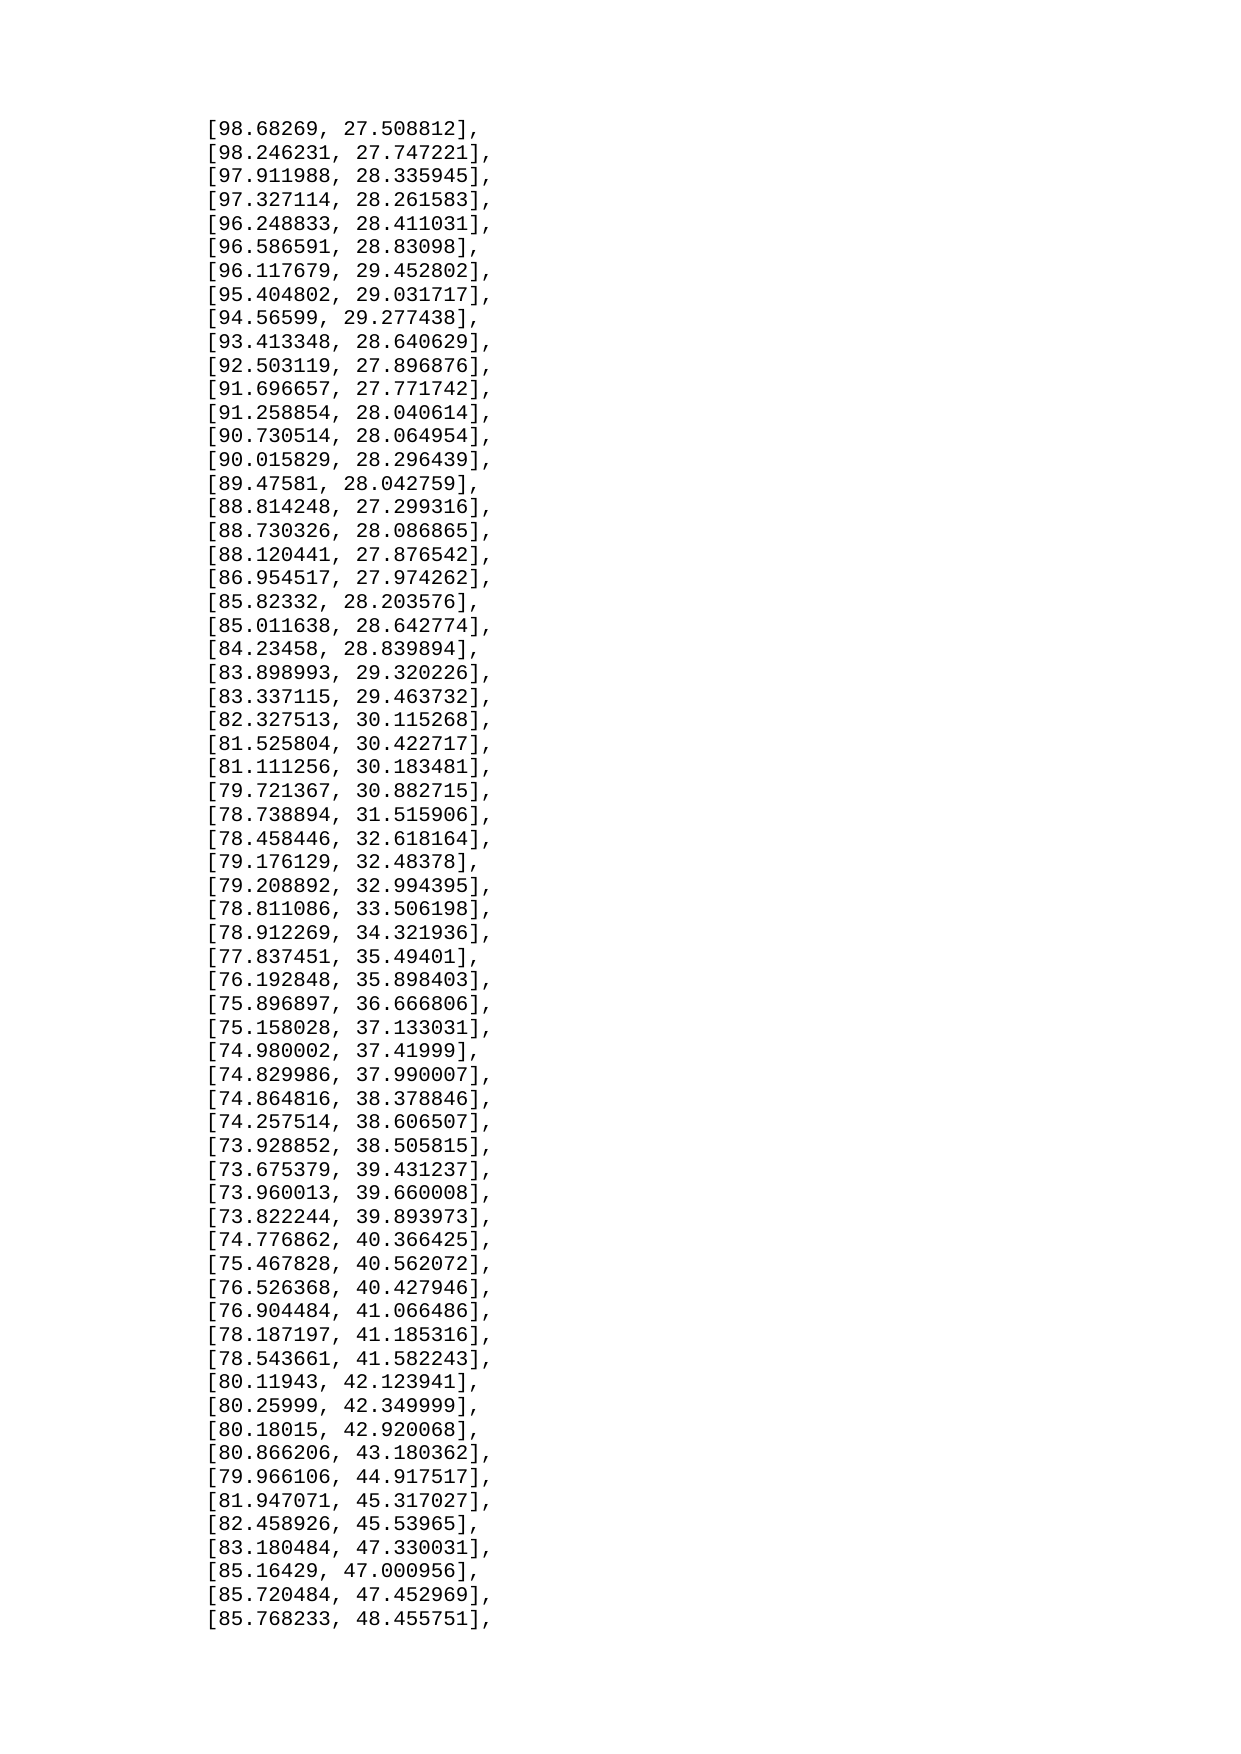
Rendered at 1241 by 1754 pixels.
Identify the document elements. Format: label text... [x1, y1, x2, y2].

text [78.912269, 34.321936], [118, 922, 1122, 946]
text [85.011638, 28.642774], [118, 615, 1122, 638]
text [79.176129, 32.48378], [118, 851, 1122, 875]
text [86.954517, 27.974262], [118, 567, 1122, 591]
text [83.180484, 47.330031], [118, 1537, 1122, 1561]
text [75.896897, 36.666806], [118, 993, 1122, 1017]
text [98.246231, 27.747221], [118, 142, 1122, 165]
text [92.503119, 27.896876], [118, 354, 1122, 378]
text [77.837451, 35.49401], [118, 946, 1122, 969]
text [80.18015, 42.920068], [118, 1419, 1122, 1442]
text [88.814248, 27.299316], [118, 496, 1122, 520]
text [93.413348, 28.640629], [118, 331, 1122, 354]
text [78.187197, 41.185316], [118, 1324, 1122, 1348]
text [74.864816, 38.378846], [118, 1088, 1122, 1111]
text [73.675379, 39.431237], [118, 1158, 1122, 1182]
text [83.898993, 29.320226], [118, 662, 1122, 686]
text [76.904484, 41.066486], [118, 1300, 1122, 1324]
text [80.25999, 42.349999], [118, 1395, 1122, 1419]
text [82.458926, 45.53965], [118, 1513, 1122, 1537]
text [85.768233, 48.455751], [118, 1608, 1122, 1631]
text [90.015829, 28.296439], [118, 449, 1122, 473]
text [81.111256, 30.183481], [118, 757, 1122, 780]
text [78.811086, 33.506198], [118, 898, 1122, 922]
text [75.467828, 40.562072], [118, 1253, 1122, 1277]
text [84.23458, 28.839894], [118, 638, 1122, 662]
text [89.47581, 28.042759], [118, 473, 1122, 496]
text [74.776862, 40.366425], [118, 1229, 1122, 1253]
text [74.257514, 38.606507], [118, 1111, 1122, 1135]
text [80.11943, 42.123941], [118, 1371, 1122, 1395]
text [79.721367, 30.882715], [118, 780, 1122, 804]
text [81.525804, 30.422717], [118, 733, 1122, 757]
text [76.526368, 40.427946], [118, 1277, 1122, 1300]
text [85.82332, 28.203576], [118, 591, 1122, 615]
text [91.258854, 28.040614], [118, 402, 1122, 426]
text [76.192848, 35.898403], [118, 969, 1122, 993]
text [85.16429, 47.000956], [118, 1561, 1122, 1584]
text [73.960013, 39.660008], [118, 1182, 1122, 1206]
text [74.980002, 37.41999], [118, 1040, 1122, 1064]
text [78.543661, 41.582243], [118, 1348, 1122, 1371]
text [91.696657, 27.771742], [118, 378, 1122, 402]
text [88.120441, 27.876542], [118, 544, 1122, 567]
text [97.911988, 28.335945], [118, 165, 1122, 189]
text [73.822244, 39.893973], [118, 1206, 1122, 1229]
text [79.208892, 32.994395], [118, 875, 1122, 898]
text [94.56599, 29.277438], [118, 307, 1122, 331]
text [96.248833, 28.411031], [118, 213, 1122, 236]
text [83.337115, 29.463732], [118, 686, 1122, 709]
text [96.586591, 28.83098], [118, 236, 1122, 260]
text [81.947071, 45.317027], [118, 1489, 1122, 1513]
text [78.738894, 31.515906], [118, 804, 1122, 827]
text [79.966106, 44.917517], [118, 1466, 1122, 1489]
text [75.158028, 37.133031], [118, 1017, 1122, 1040]
text [96.117679, 29.452802], [118, 260, 1122, 284]
text [80.866206, 43.180362], [118, 1442, 1122, 1466]
text [85.720484, 47.452969], [118, 1584, 1122, 1608]
text [95.404802, 29.031717], [118, 284, 1122, 307]
text [82.327513, 30.115268], [118, 709, 1122, 733]
text [97.327114, 28.261583], [118, 189, 1122, 213]
text [98.68269, 27.508812], [118, 118, 1122, 142]
text [90.730514, 28.064954], [118, 426, 1122, 449]
text [88.730326, 28.086865], [118, 520, 1122, 544]
text [73.928852, 38.505815], [118, 1135, 1122, 1158]
text [74.829986, 37.990007], [118, 1064, 1122, 1088]
text [78.458446, 32.618164], [118, 827, 1122, 851]
